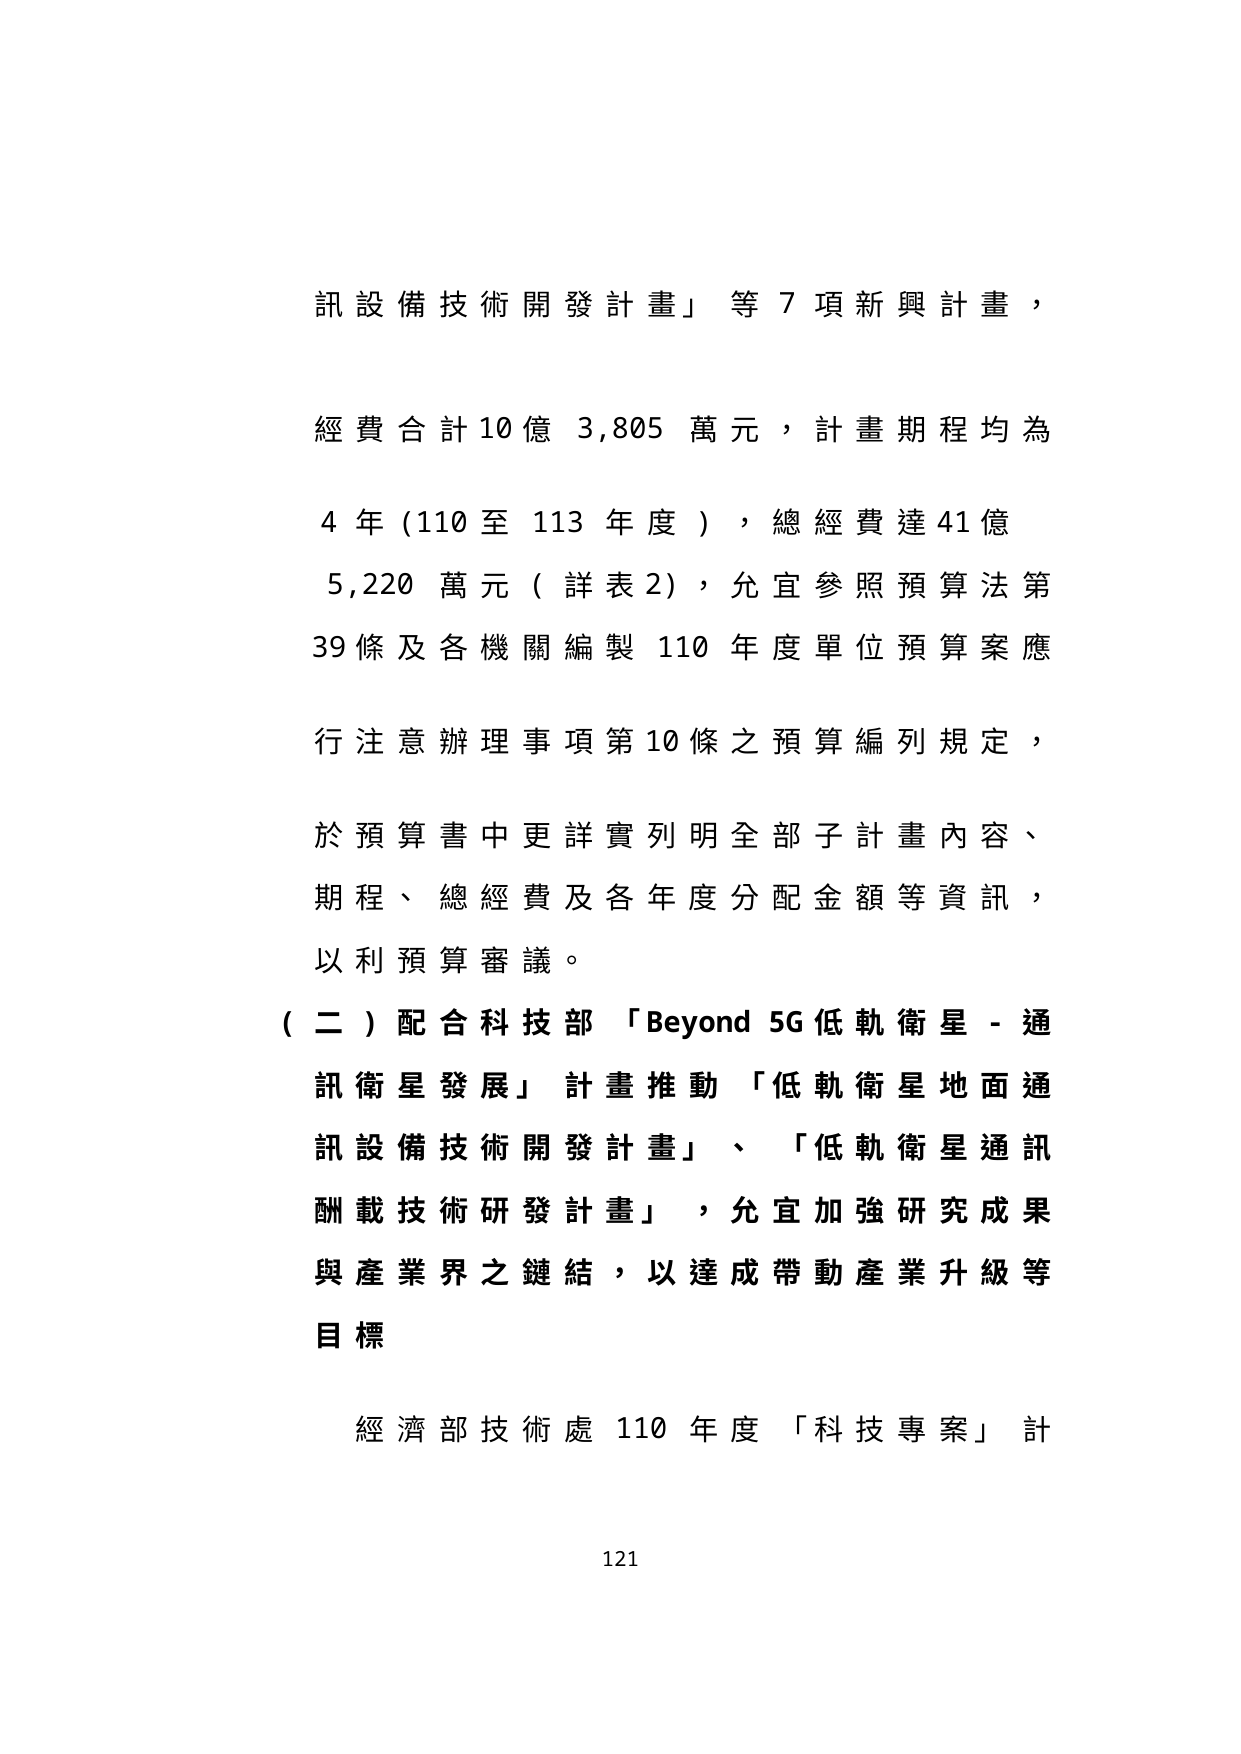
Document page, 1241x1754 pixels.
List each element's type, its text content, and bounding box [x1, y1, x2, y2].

text 經濟部技術處110年度「科技專案」計 [271, 1354, 1058, 1479]
text 訊設備技術開發計畫」等7項新興計畫，經費合計10億3,805萬元，計畫期程均為4年(110至113年度)，總經費達41億5,220萬元(詳表2)，允宜參照預算法第39條及各機關編製110年度單位預算案應行注意辦理事項第10條之預算編列規定，於預算書中更詳實列明全部子計畫內容、期程、總經費及各年度分配金額等資訊，以利預算審議。 [271, 229, 1058, 979]
text (二)配合科技部「Beyond 5G低軌衛星-通訊衛星發展」計畫推動「低軌衛星地面通訊設備技術開發計畫」、「低軌衛星通訊酬載技術研發計畫」，允宜加強研究成果與產業界之鏈結，以達成帶動產業升級等目標 [242, 979, 1058, 1354]
